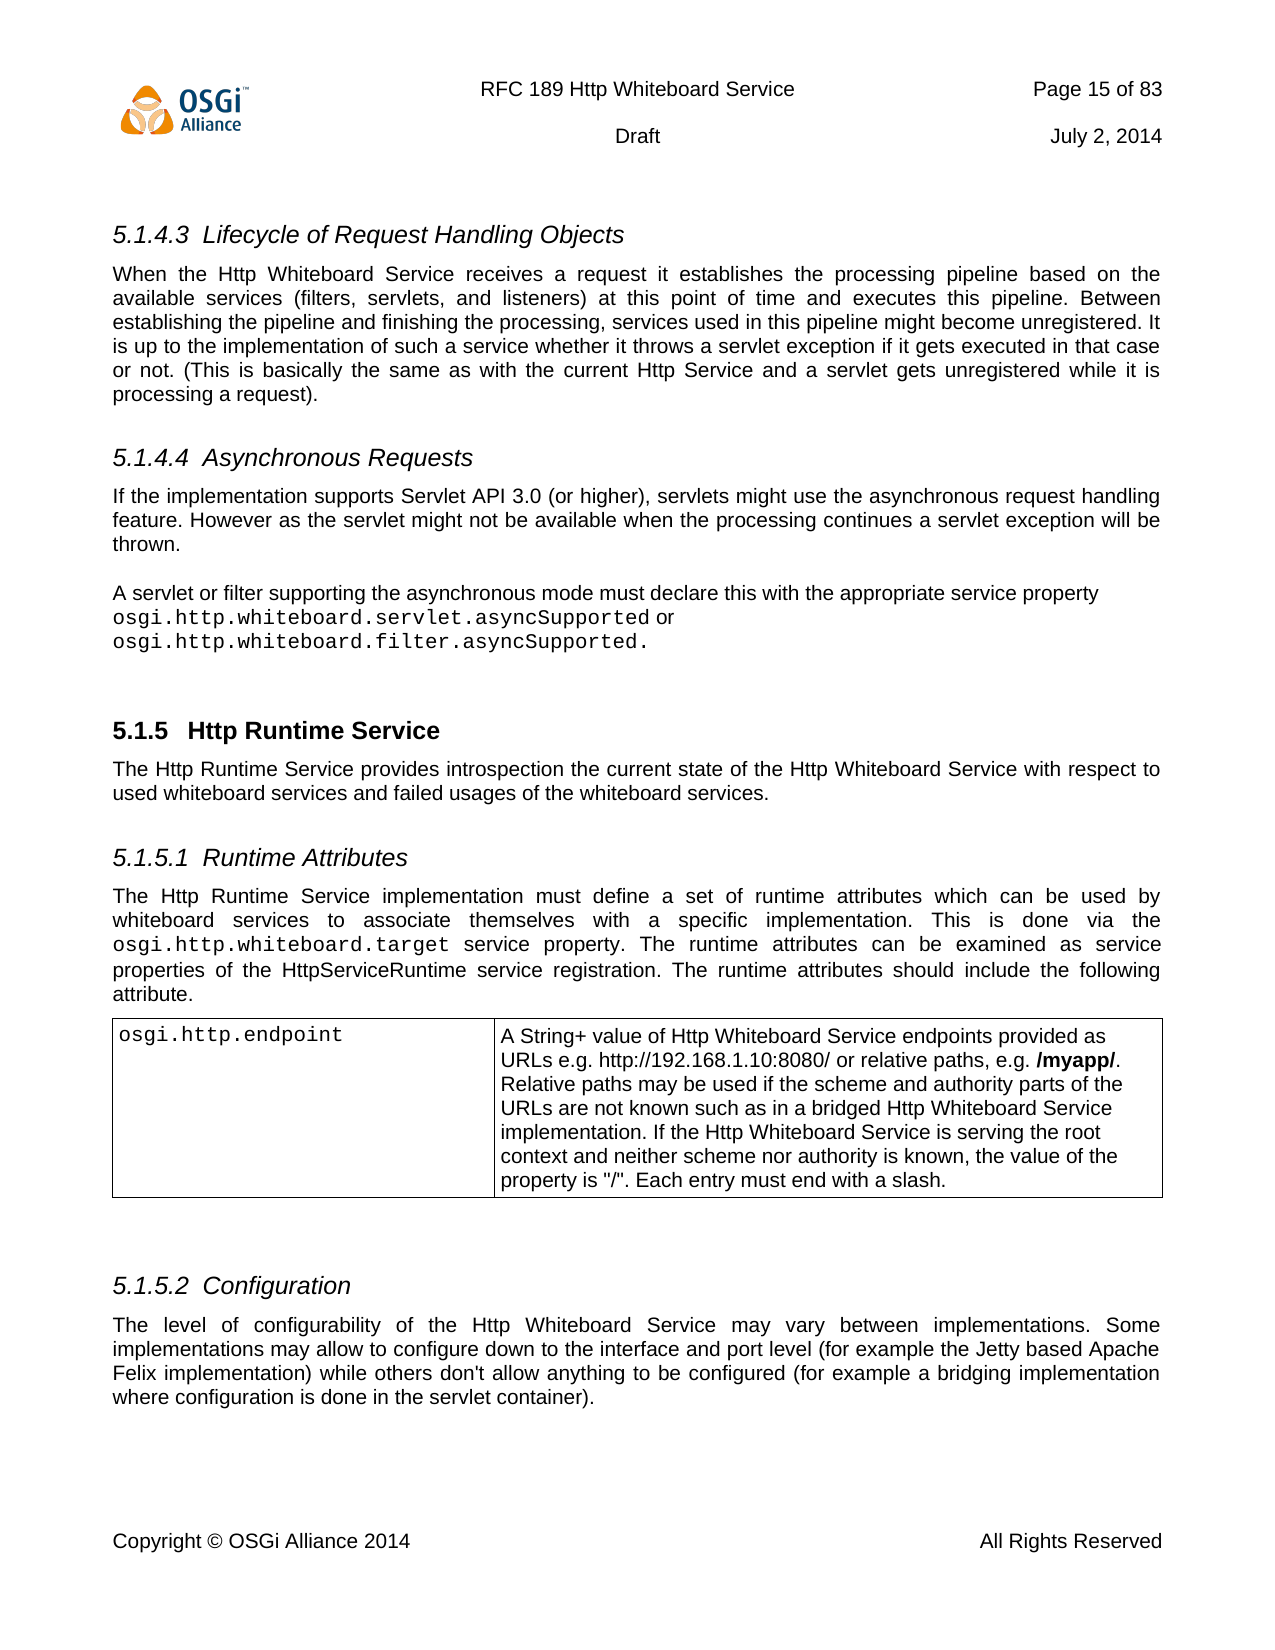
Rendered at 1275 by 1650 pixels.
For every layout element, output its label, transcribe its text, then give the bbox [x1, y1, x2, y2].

text The Http Runtime Service implementation must define a set of runtime attributes which can be used by whiteboard services to associate themselves with a specific implementation. This is done via the osgi.http.whiteboard.target service property. The runtime attributes can be examined as service properties of the HttpServiceRuntime service registration. The runtime attributes should include the following attribute. [112, 884, 1162, 1006]
text The Http Runtime Service provides introspection the current state of the Http Whiteboard Service with respect to used whiteboard services and failed usages of the whiteboard services. [112, 757, 1162, 805]
text The level of configurability of the Http Whiteboard Service may vary between implementations. Some implementations may allow to configure down to the interface and port level (for example the Jetty based Apache Felix implementation) while others don't allow anything to be configured (for example a bridging implementation where configuration is done in the servlet container). [112, 1313, 1162, 1408]
text When the Http Whiteboard Service receives a request it establishes the processing pipeline based on the available services (filters, servlets, and listeners) at this point of time and executes this pipeline. Between establishing the pipeline and finishing the processing, services used in this pipeline might become unregistered. It is up to the implementation of such a service whether it throws a servlet exception if it gets executed in that case or not. (This is basically the same as with the current Http Service and a servlet gets unregistered while it is processing a request). [112, 262, 1162, 405]
text If the implementation supports Servlet API 3.0 (or higher), servlets might use the asynchronous request handling feature. However as the servlet might not be available when the processing continues a servlet exception will be thrown. [112, 484, 1162, 556]
subtitle Lifecycle of Request Handling Objects [112, 220, 1162, 249]
subtitle Configuration [112, 1271, 1162, 1300]
table_header A String+ value of Http Whiteboard Service endpoints provided as URLs e.g. http://192.168.1.10:8080/ or relative paths, e.g. /myapp/. Relative paths may be used if the scheme and authority parts of the URLs are not known such as in a bridged Http Whiteboard Service implementation. If the Http Whiteboard Service is serving the root context and neither scheme nor authority is known, the value of the property is "/". Each entry must end with a slash. [495, 1019, 1162, 1197]
subtitle Http Runtime Service [112, 716, 1162, 745]
table_header osgi.http.endpoint [113, 1019, 494, 1197]
text A servlet or filter supporting the asynchronous mode must declare this with the appropriate service property osgi.http.whiteboard.servlet.asyncSupported or osgi.http.whiteboard.filter.asyncSupported. [112, 581, 1162, 654]
subtitle Runtime Attributes [112, 843, 1162, 871]
subtitle Asynchronous Requests [112, 443, 1162, 472]
picture [113, 78, 257, 142]
